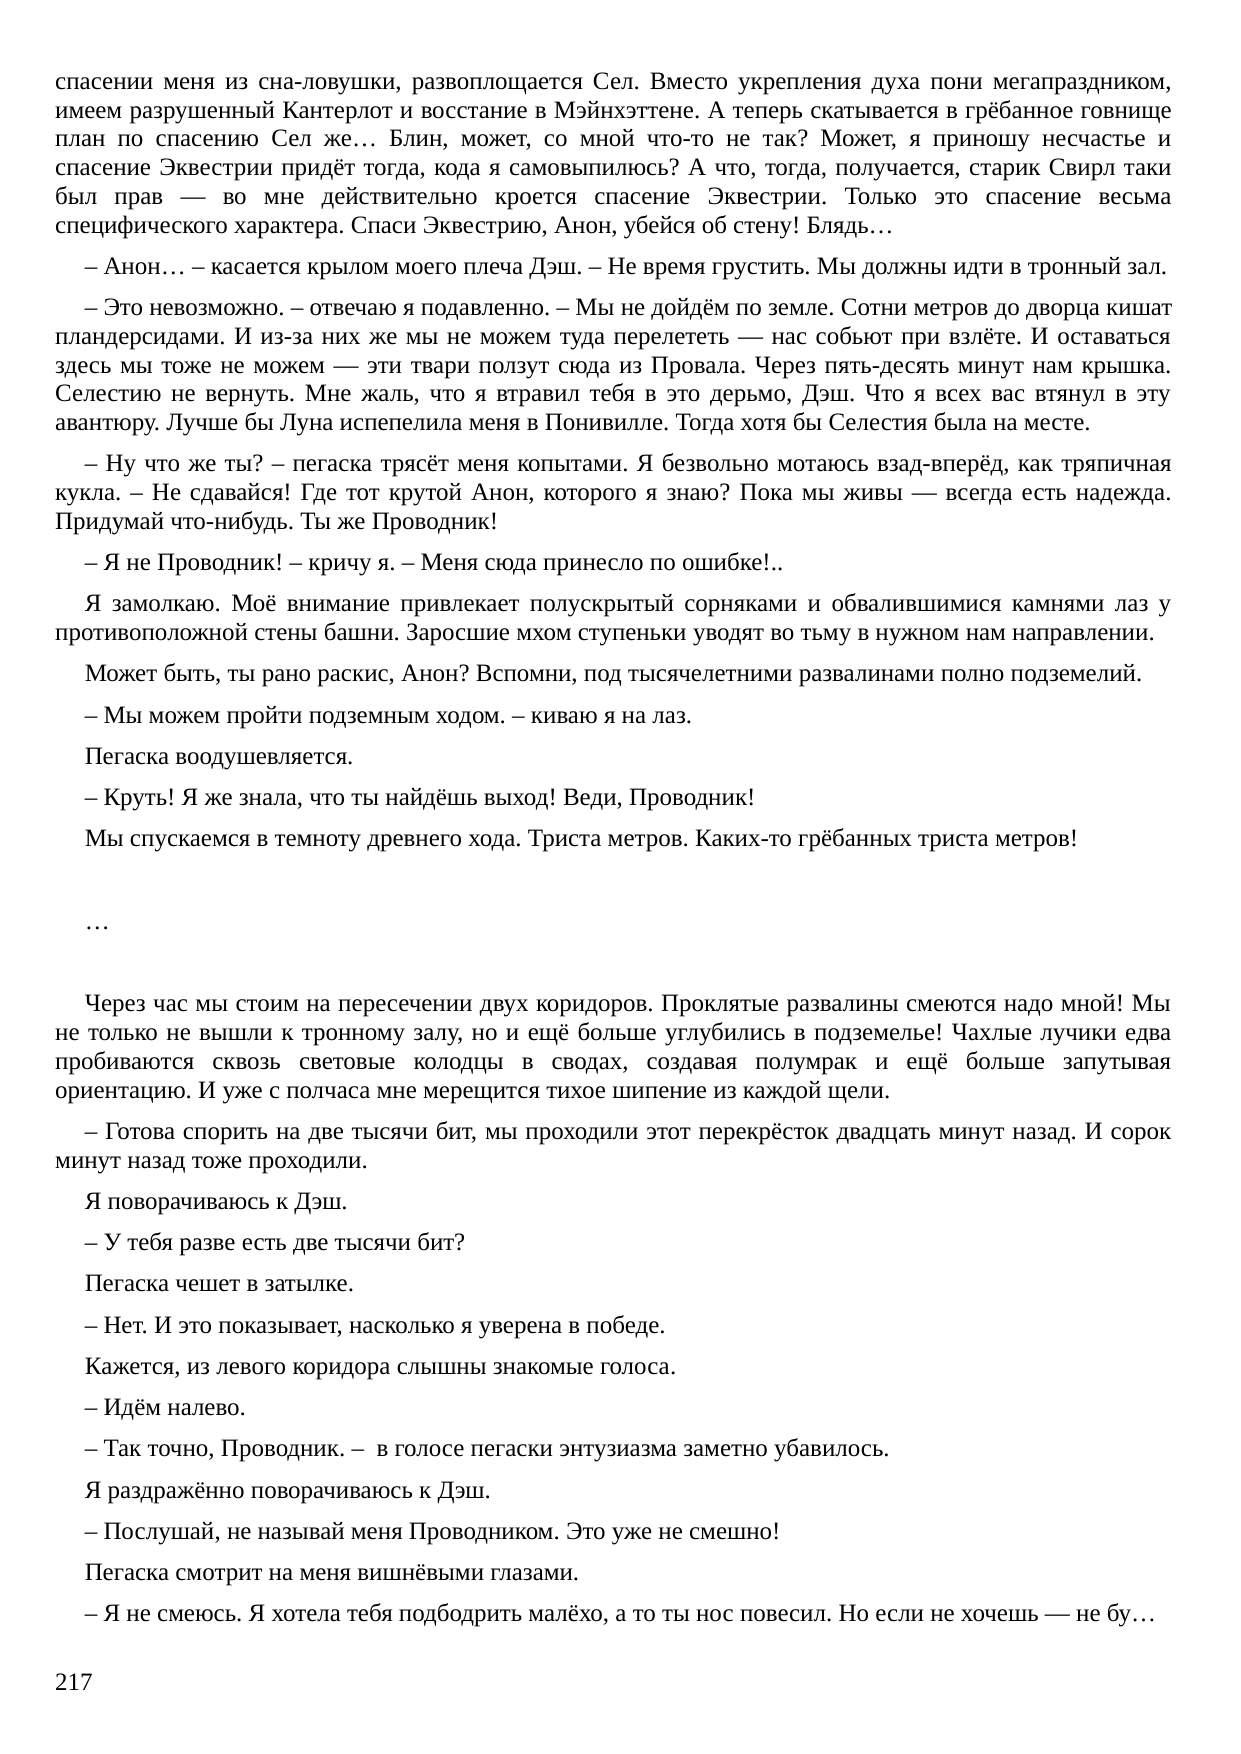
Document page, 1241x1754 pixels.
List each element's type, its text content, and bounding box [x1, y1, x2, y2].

text Может быть, ты рано раскис, Анон? Вспомни, под тысячелетними развалинами полно подземелий. [55, 658, 1173, 687]
text Я замолкаю. Моё внимание привлекает полускрытый сорняками и обвалившимися камнями лаз у противоположной стены башни. Заросшие мхом ступеньки уводят во тьму в нужном нам направлении. [55, 588, 1173, 646]
text – Идём налево. [55, 1392, 1173, 1421]
text Пегаска воодушевляется. [55, 741, 1173, 770]
text – Ну что же ты? – пегаска трясёт меня копытами. Я безвольно мотаюсь взад-вперёд, как тряпичная кукла. – Не сдавайся! Где тот крутой Анон, которого я знаю? Пока мы живы — всегда есть надежда. Придумай что-нибудь. Ты же Проводник! [55, 448, 1173, 535]
text – Мы можем пройти подземным ходом. – киваю я на лаз. [55, 700, 1173, 728]
text – Готова спорить на две тысячи бит, мы проходили этот перекрёсток двадцать минут назад. И сорок минут назад тоже проходили. [55, 1116, 1173, 1173]
text … [55, 906, 1173, 935]
text – Я не смеюсь. Я хотела тебя подбодрить малёхо, а то ты нос повесил. Но если не хочешь — не бу… [55, 1598, 1173, 1627]
text – Я не Проводник! – кричу я. – Меня сюда принесло по ошибке!.. [55, 547, 1173, 576]
text Я поворачиваюсь к Дэш. [55, 1186, 1173, 1215]
text – Это невозможно. – отвечаю я подавленно. – Мы не дойдём по земле. Сотни метров до дворца кишат пландерсидами. И из-за них же мы не можем туда перелететь — нас собьют при взлёте. И оставаться здесь мы тоже не можем — эти твари ползут сюда из Провала. Через пять-десять минут нам крышка. Селестию не вернуть. Мне жаль, что я втравил тебя в это дерьмо, Дэш. Что я всех вас втянул в эту авантюру. Лучше бы Луна испепелила меня в Понивилле. Тогда хотя бы Селестия была на месте. [55, 292, 1173, 436]
text – Круть! Я же знала, что ты найдёшь выход! Веди, Проводник! [55, 782, 1173, 811]
text – У тебя разве есть две тысячи бит? [55, 1227, 1173, 1256]
text Пегаска смотрит на меня вишнёвыми глазами. [55, 1557, 1173, 1586]
text – Анон… – касается крылом моего плеча Дэш. – Не время грустить. Мы должны идти в тронный зал. [55, 251, 1173, 280]
text Пегаска чешет в затылке. [55, 1268, 1173, 1297]
text – Нет. И это показывает, насколько я уверена в победе. [55, 1310, 1173, 1338]
text спасении меня из сна-ловушки, развоплощается Сел. Вместо укрепления духа пони мегапраздником, имеем разрушенный Кантерлот и восстание в Мэйнхэттене. А теперь скатывается в грёбанное говнище план по спасению Сел же… Блин, может, со мной что-то не так? Может, я приношу несчастье и спасение Эквестрии придёт тогда, кода я самовыпилюсь? А что, тогда, получается, старик Свирл таки был прав — во мне действительно кроется спасение Эквестрии. Только это спасение весьма специфического характера. Спаси Эквестрию, Анон, убейся об стену! Блядь… [55, 66, 1173, 238]
text Мы спускаемся в темноту древнего хода. Триста метров. Каких-то грёбанных триста метров! [55, 823, 1173, 852]
text Я раздражённо поворачиваюсь к Дэш. [55, 1475, 1173, 1503]
text – Так точно, Проводник. – в голосе пегаски энтузиазма заметно убавилось. [55, 1433, 1173, 1462]
text Кажется, из левого коридора слышны знакомые голоса. [55, 1351, 1173, 1380]
text – Послушай, не называй меня Проводником. Это уже не смешно! [55, 1516, 1173, 1545]
text Через час мы стоим на пересечении двух коридоров. Проклятые развалины смеются надо мной! Мы не только не вышли к тронному залу, но и ещё больше углубились в подземелье! Чахлые лучики едва пробиваются сквозь световые колодцы в сводах, создавая полумрак и ещё больше запутывая ориентацию. И уже с полчаса мне мерещится тихое шипение из каждой щели. [55, 988, 1173, 1103]
